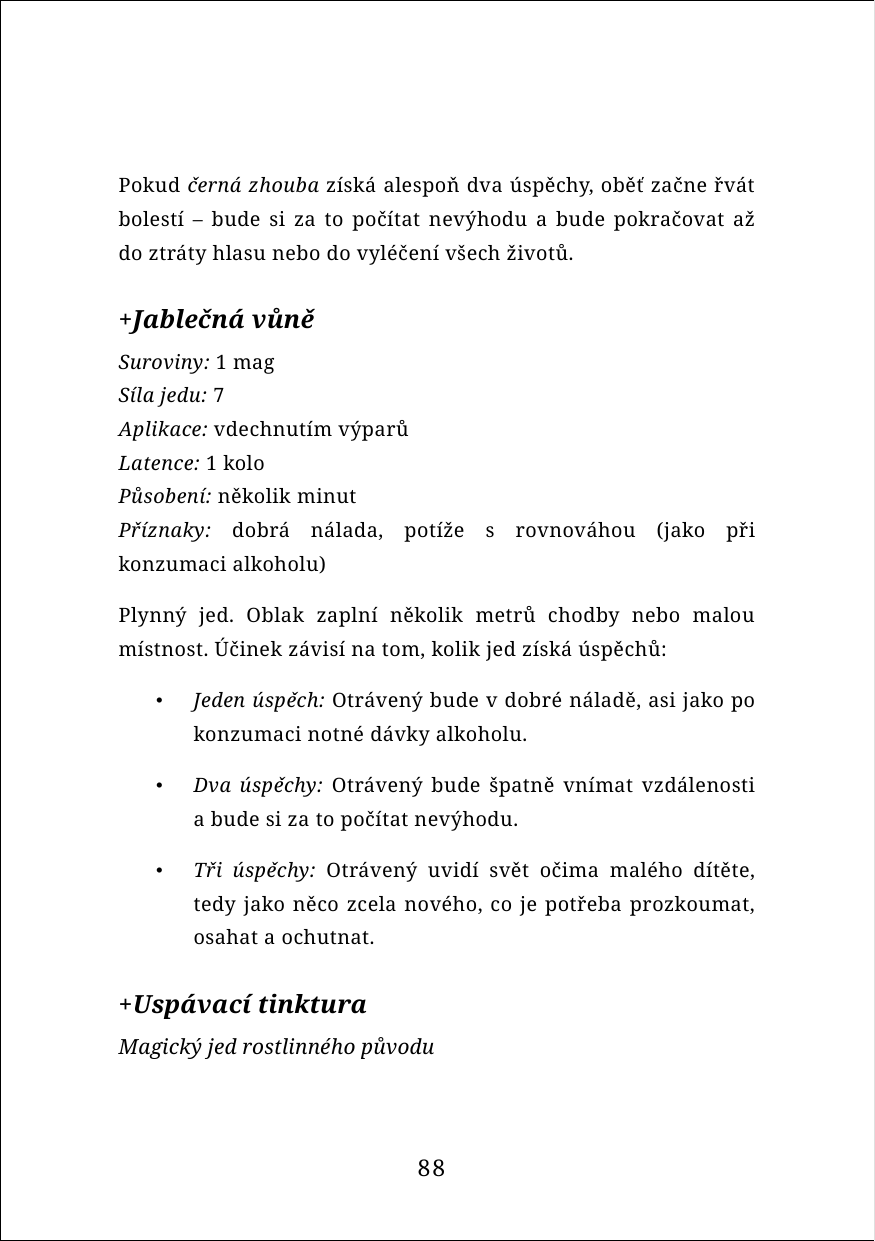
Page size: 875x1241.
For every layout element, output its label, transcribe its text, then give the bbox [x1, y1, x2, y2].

list Tři úspěchy: Otrávený uvidí svět očima malého dítěte, tedy jako něco zcela nového, co je potřeba prozkoumat, osahat a ochutnat. [156, 856, 756, 951]
subtitle +Jablečná vůně [118, 302, 756, 336]
list Jeden úspěch: Otrávený bude v dobré náladě, asi jako po konzumaci notné dávky alkoholu. [156, 686, 756, 747]
text Magický jed rostlinného původu [118, 1032, 756, 1061]
text Plynný jed. Oblak zaplní několik metrů chodby nebo malou místnost. Účinek závisí na tom, kolik jed získá úspěchů: [118, 601, 756, 662]
list Dva úspěchy: Otrávený bude špatně vnímat vzdálenosti a bude si za to počítat nevýhodu. [156, 771, 756, 832]
text Suroviny: 1 mag Síla jedu: 7 Aplikace: vdechnutím výparů Latence: 1 kolo Působení: několik minut Příznaky: dobrá nálada, potíže s rovnováhou (jako při konzumaci alkoholu) [118, 348, 756, 577]
text Pokud černá zhouba získá alespoň dva úspěchy, oběť začne řvát bolestí – bude si za to počítat nevýhodu a bude pokračovat až do ztráty hlasu nebo do vyléčení všech životů. [118, 172, 756, 266]
subtitle +Uspávací tinktura [118, 987, 756, 1021]
